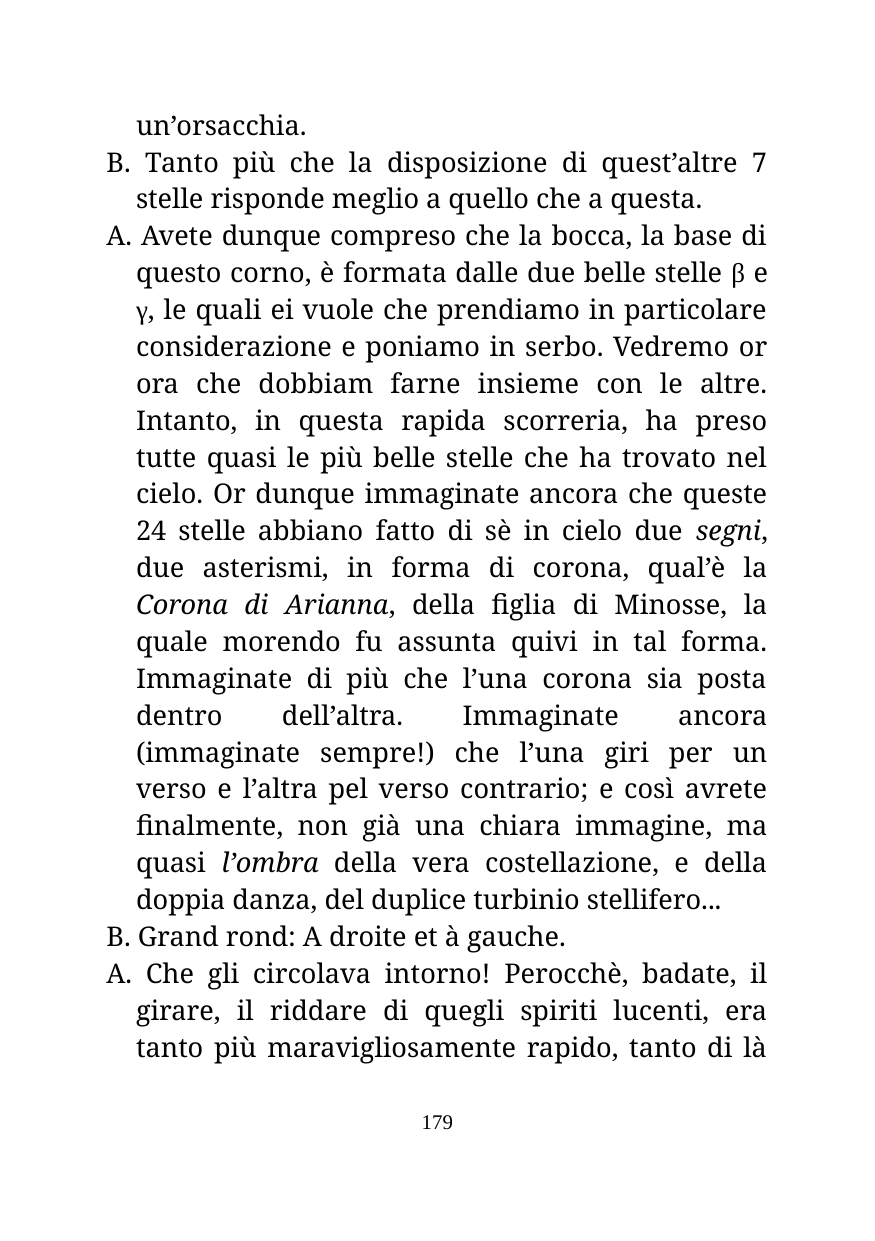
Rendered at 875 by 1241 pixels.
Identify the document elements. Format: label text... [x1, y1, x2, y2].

text un’orsacchia. [136, 106, 768, 143]
text B. Tanto più che la disposizione di quest’altre 7 stelle risponde meglio a quello che a questa. [106, 143, 768, 217]
text B. Grand rond: A droite et à gauche. [106, 917, 768, 954]
text A. Avete dunque compreso che la bocca, la base di questo corno, è formata dalle due belle stelle β e γ, le quali ei vuole che prendiamo in particolare considerazione e poniamo in serbo. Vedremo or ora che dobbiam farne insieme con le altre. Intanto, in questa rapida scorreria, ha preso tutte quasi le più belle stelle che ha trovato nel cielo. Or dunque immaginate ancora che queste 24 stelle abbiano fatto di sè in cielo due segni, due asterismi, in forma di corona, qual’è la Corona di Arianna, della figlia di Minosse, la quale morendo fu assunta quivi in tal forma. Immaginate di più che l’una corona sia posta dentro dell’altra. Immaginate ancora (immaginate sempre!) che l’una giri per un verso e l’altra pel verso contrario; e così avrete finalmente, non già una chiara immagine, ma quasi l’ombra della vera costellazione, e della doppia danza, del duplice turbinio stellifero... [106, 217, 768, 917]
text A. Che gli circolava intorno! Perocchè, badate, il girare, il riddare di quegli spiriti lucenti, era tanto più maravigliosamente rapido, tanto di là [106, 954, 768, 1065]
